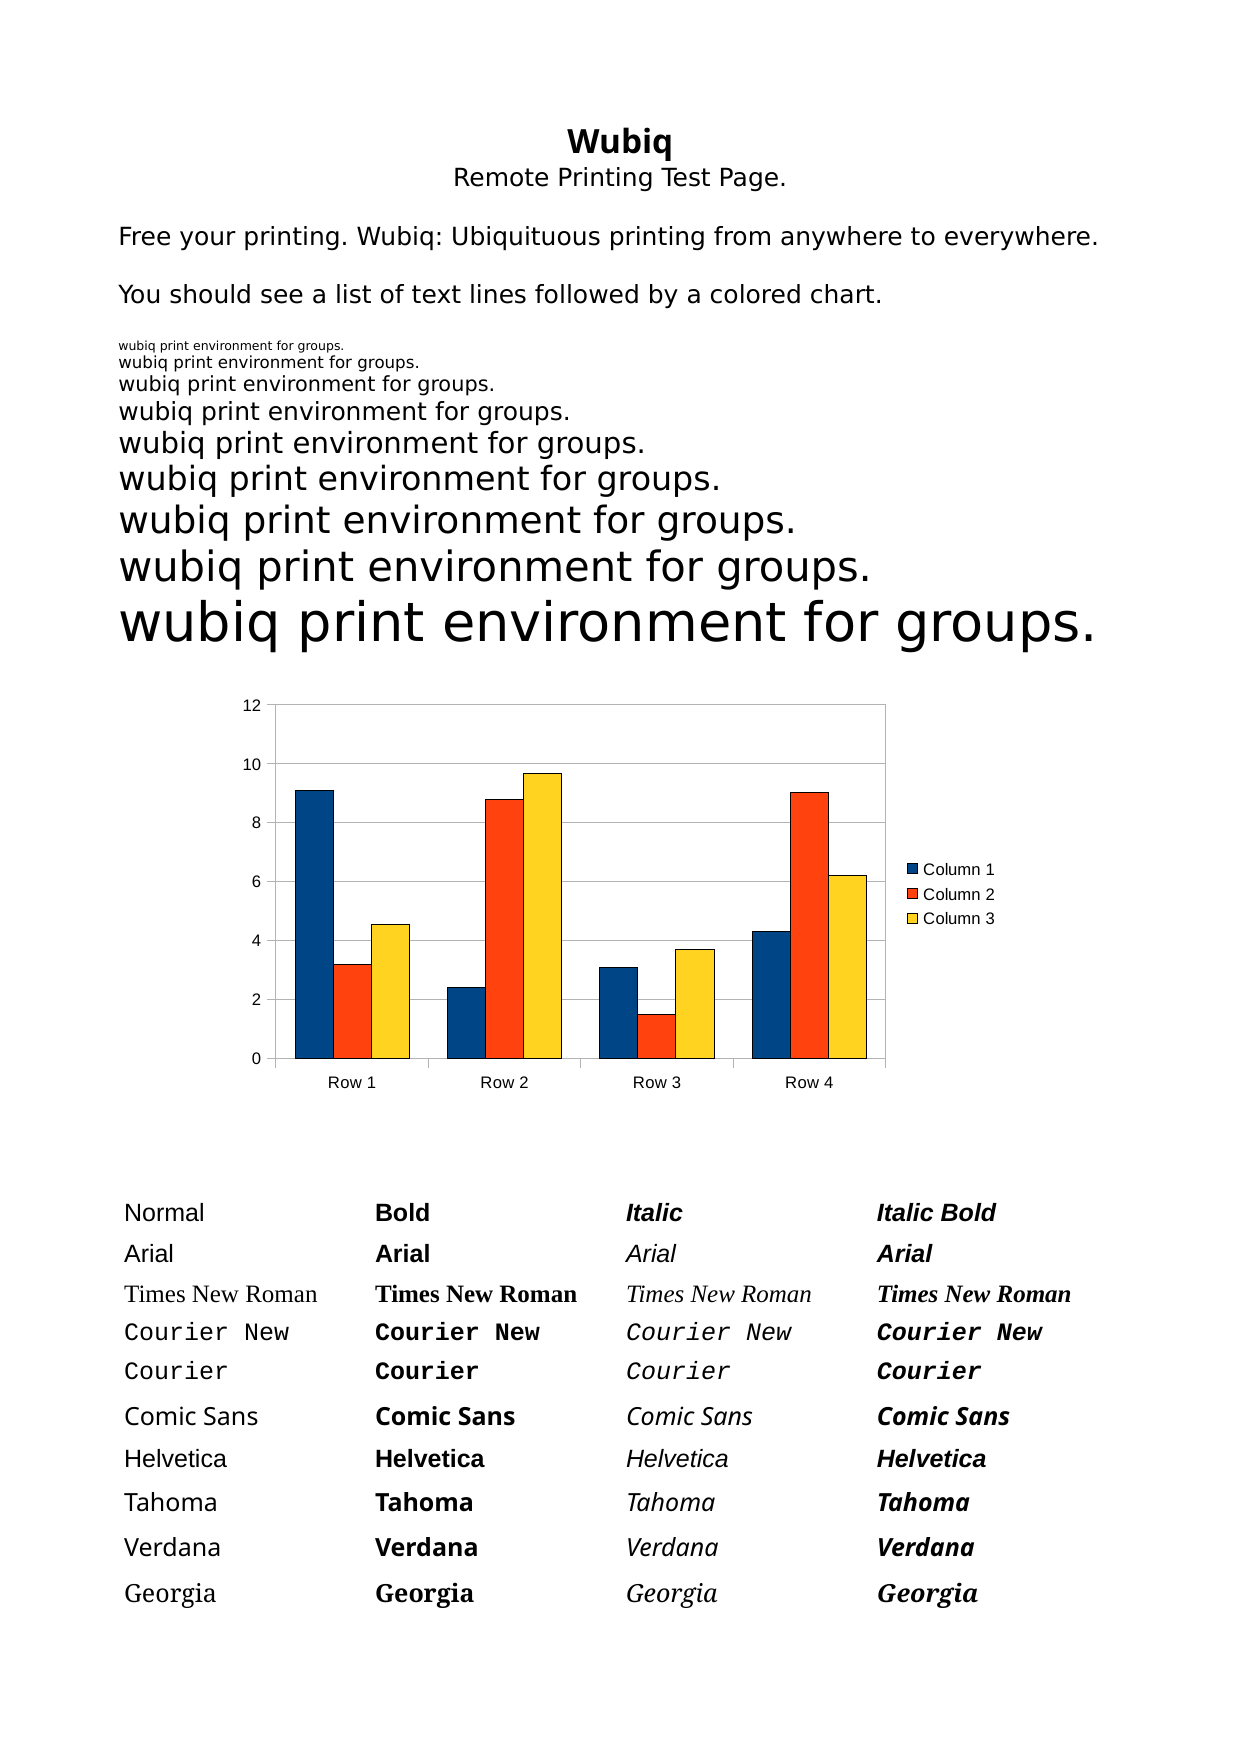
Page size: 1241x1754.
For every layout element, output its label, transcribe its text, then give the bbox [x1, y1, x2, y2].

table_cell Tahoma [369, 1479, 620, 1524]
table_cell Courier New [369, 1313, 620, 1353]
text wubiq print environment for groups. [118, 591, 1122, 654]
text You should see a list of text lines followed by a colored chart. [118, 280, 1122, 309]
table_cell Courier [118, 1353, 369, 1393]
table_cell Tahoma [118, 1479, 369, 1524]
table_cell Arial [871, 1233, 1122, 1273]
text Remote Printing Test Page. [118, 163, 1122, 193]
text Free your printing. Wubiq: Ubiquituous printing from anywhere to everywhere. [118, 222, 1122, 251]
table_cell Helvetica [871, 1439, 1122, 1479]
table_cell Comic Sans [118, 1393, 369, 1438]
table_cell Arial [620, 1233, 871, 1273]
table_cell Courier [871, 1353, 1122, 1393]
table_cell Georgia [369, 1570, 620, 1615]
table_cell Comic Sans [620, 1393, 871, 1438]
text wubiq print environment for groups. [118, 353, 1122, 372]
table_cell Times New Roman [620, 1273, 871, 1313]
text wubiq print environment for groups. [118, 542, 1122, 591]
table_cell Arial [369, 1233, 620, 1273]
text wubiq print environment for groups. [118, 426, 1122, 460]
table_cell Comic Sans [369, 1393, 620, 1438]
table_cell Georgia [118, 1570, 369, 1615]
table_cell Helvetica [620, 1439, 871, 1479]
table_cell Verdana [871, 1524, 1122, 1570]
table_cell Courier [620, 1353, 871, 1393]
table_cell Courier [369, 1353, 620, 1393]
table_cell Verdana [118, 1524, 369, 1570]
table_cell Georgia [620, 1570, 871, 1615]
table_cell Courier New [620, 1313, 871, 1353]
text wubiq print environment for groups. [118, 397, 1122, 426]
text wubiq print environment for groups. [118, 499, 1122, 542]
table_header Italic Bold [871, 1193, 1122, 1233]
table_cell Times New Roman [369, 1273, 620, 1313]
subtitle Wubiq [118, 118, 1122, 163]
table_cell Tahoma [620, 1479, 871, 1524]
table_cell Verdana [369, 1524, 620, 1570]
table_cell Times New Roman [118, 1273, 369, 1313]
table_cell Arial [118, 1233, 369, 1273]
table_header Bold [369, 1193, 620, 1233]
text wubiq print environment for groups. [118, 372, 1122, 397]
table_cell Helvetica [369, 1439, 620, 1479]
table_cell Verdana [620, 1524, 871, 1570]
table_cell Courier New [118, 1313, 369, 1353]
table_cell Courier New [871, 1313, 1122, 1353]
table_cell Helvetica [118, 1439, 369, 1479]
table_header Normal [118, 1193, 369, 1233]
text wubiq print environment for groups. [118, 338, 1122, 353]
table_header Italic [620, 1193, 871, 1233]
table_cell Georgia [871, 1570, 1122, 1615]
table_cell Times New Roman [871, 1273, 1122, 1313]
table_cell Tahoma [871, 1479, 1122, 1524]
table_cell Comic Sans [871, 1393, 1122, 1438]
text wubiq print environment for groups. [118, 460, 1122, 499]
